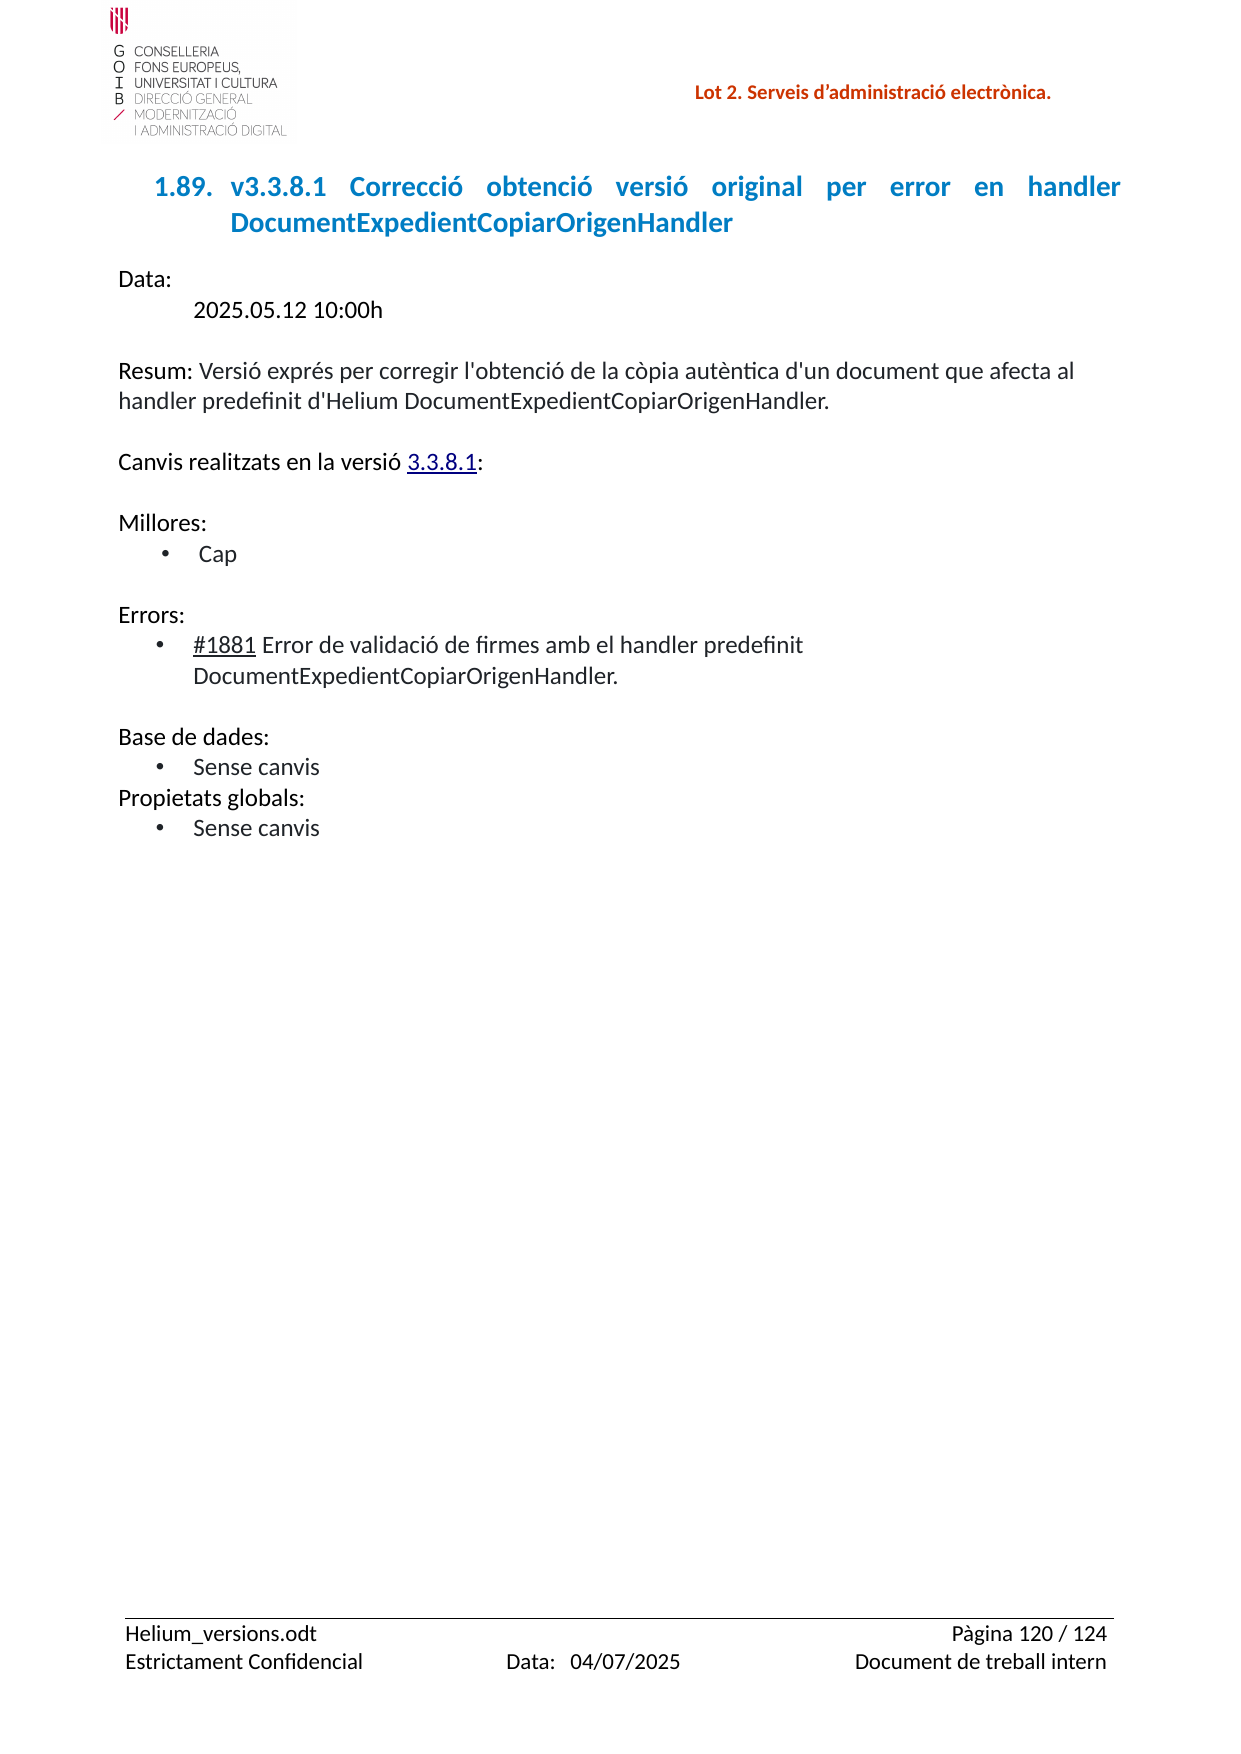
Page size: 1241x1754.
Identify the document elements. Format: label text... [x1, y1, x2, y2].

text Resum: Versió exprés per corregir l'obtenció de la còpia autèntica d'un document que afecta al handler predefinit d'Helium DocumentExpedientCopiarOrigenHandler. [118, 355, 1122, 416]
text Propietats globals: [118, 782, 1122, 813]
text Canvis realitzats en la versió 3.3.8.1: [118, 446, 1122, 477]
list Cap [161, 538, 1122, 568]
text Data: [118, 263, 1122, 294]
text Base de dades: [118, 721, 1122, 752]
subtitle v3.3.8.1 Correcció obtenció versió original per error en handler DocumentExpedientCopiarOrigenHandler [153, 168, 1122, 239]
list Sense canvis [156, 813, 1122, 843]
text Millores: [118, 507, 1122, 538]
list Sense canvis [156, 752, 1122, 782]
text 2025.05.12 10:00h [118, 294, 1122, 324]
picture [100, 0, 297, 144]
list #1881 Error de validació de firmes amb el handler predefinit DocumentExpedientCopiarOrigenHandler. [156, 629, 1122, 691]
text Errors: [118, 599, 1122, 629]
